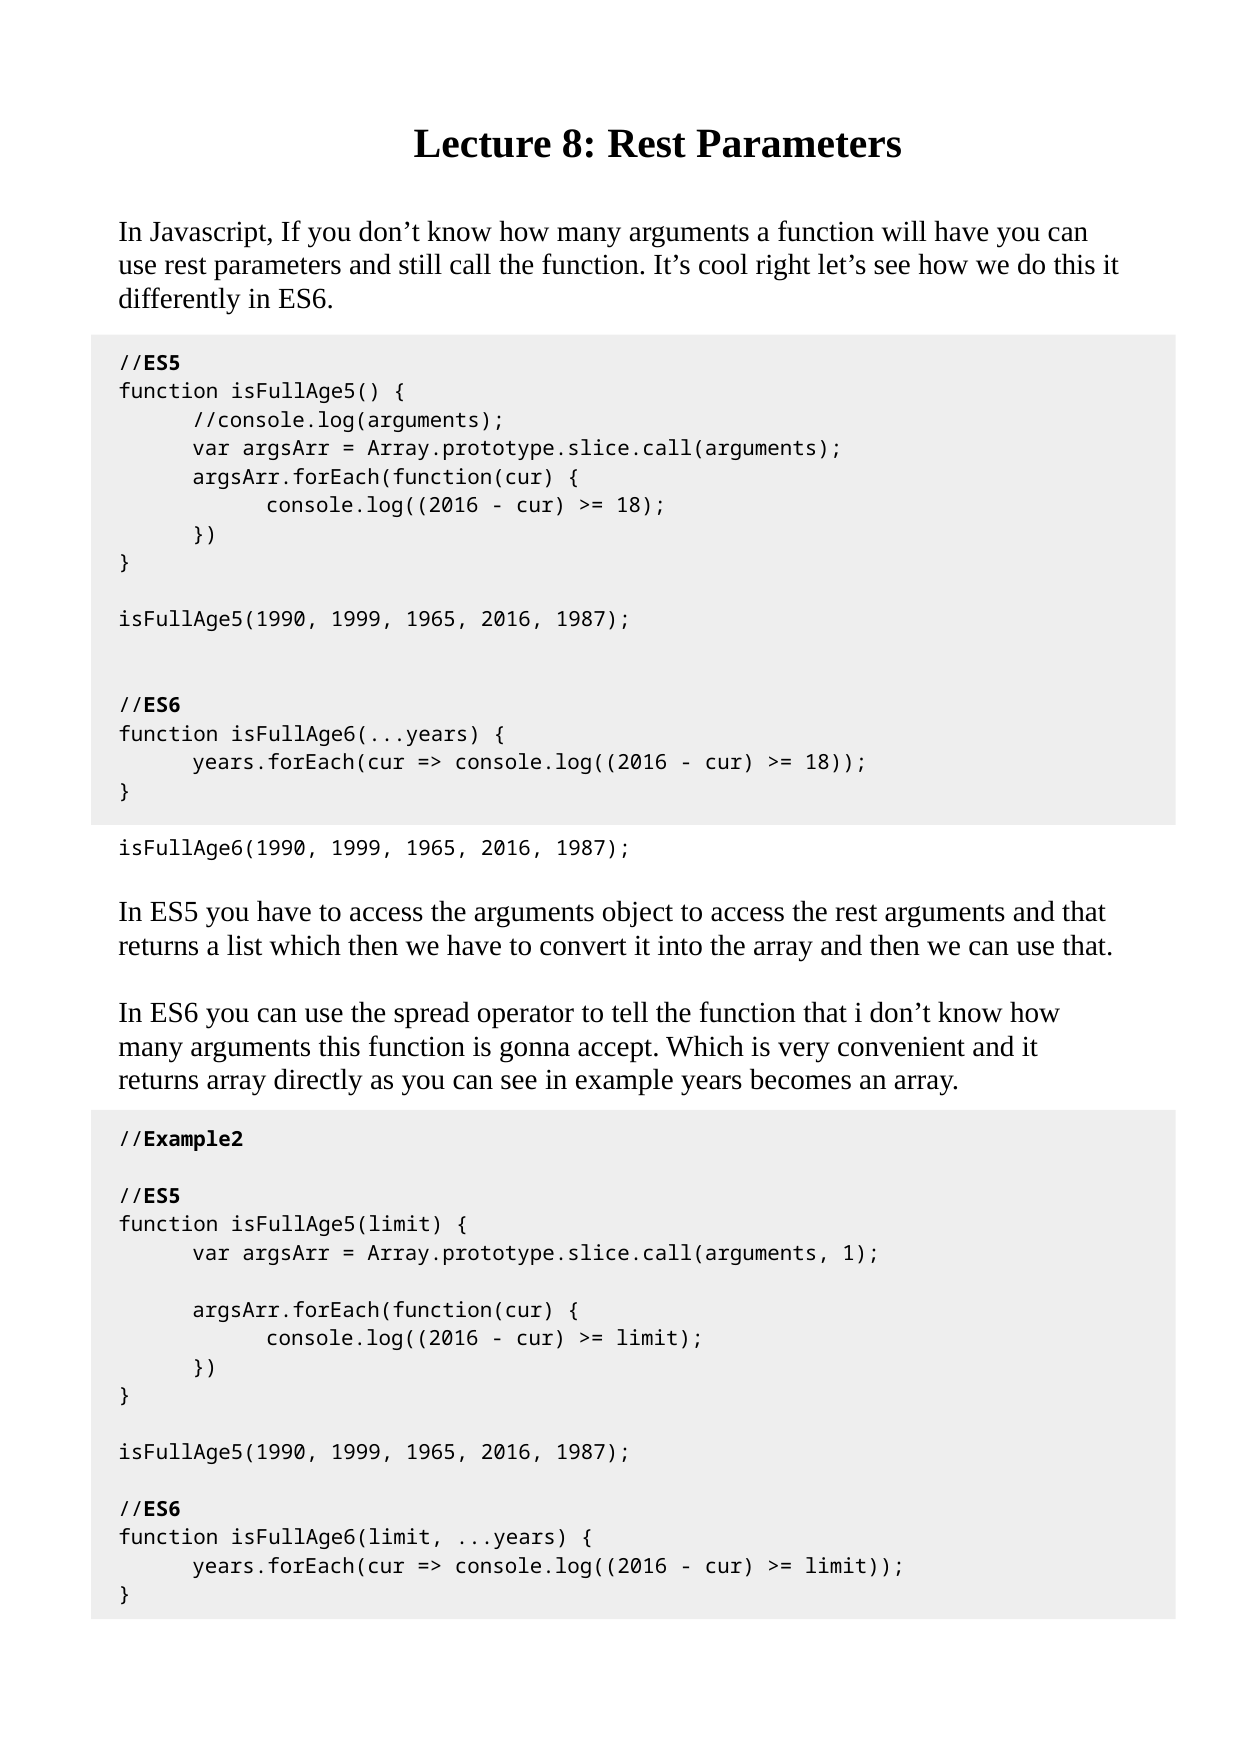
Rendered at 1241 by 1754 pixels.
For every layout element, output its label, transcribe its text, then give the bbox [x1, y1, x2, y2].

text In ES5 you have to access the arguments object to access the rest arguments and that returns a list which then we have to convert it into the array and then we can use that. [118, 894, 1122, 962]
list Lecture 8: Rest Parameters [156, 118, 1122, 166]
text In Javascript, If you don’t know how many arguments a function will have you can use rest parameters and still call the function. It’s cool right let’s see how we do this it differently in ES6. [118, 214, 1122, 314]
text In ES6 you can use the spread operator to tell the function that i don’t know how many arguments this function is gonna accept. Which is very convenient and it returns array directly as you can see in example years becomes an array. [118, 995, 1122, 1096]
text isFullAge6(1990, 1999, 1965, 2016, 1987); [118, 833, 1122, 861]
